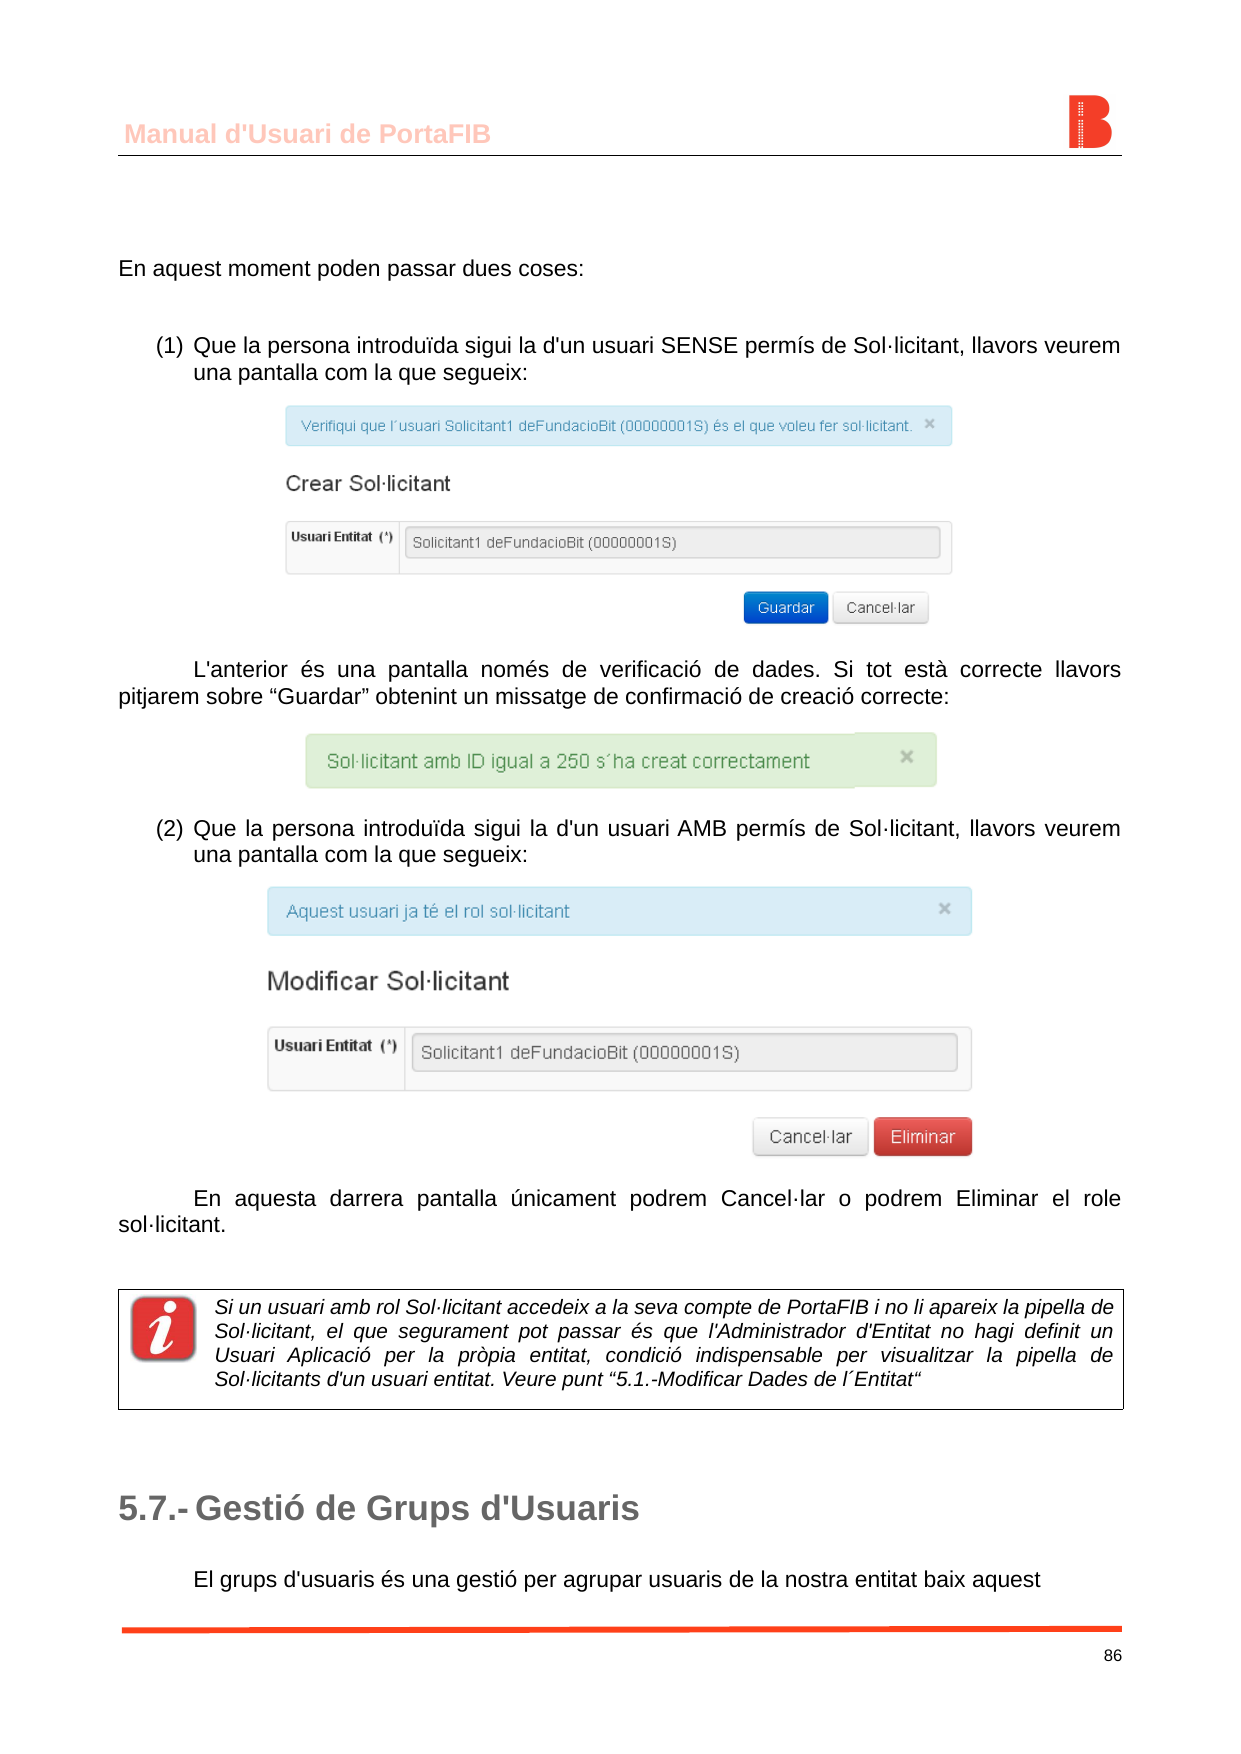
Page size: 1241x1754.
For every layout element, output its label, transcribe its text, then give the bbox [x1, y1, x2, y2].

picture [277, 397, 963, 644]
table_header Si un usuari amb rol Sol·licitant accedeix a la seva compte de PortaFIB i no li apareix la pipella de Sol·licitant, el que segurament pot passar és que l'Administrador d'Entitat no hagi definit un Usuari Aplicació per la pròpia entitat, condició indispensable per visualitzar la pipella de Sol·licitants d'un usuari entitat. Veure punt “5.1.-Modificar Dades de l´Entitat“ [209, 1290, 1123, 1409]
text El grups d'usuaris és una gestió per agrupar usuaris de la nostra entitat baix aquest [118, 1566, 1122, 1593]
picture [293, 721, 947, 803]
table_header [119, 1290, 209, 1409]
list Que la persona introduïda sigui la d'un usuari AMB permís de Sol·licitant, llavors veurem una pantalla com la que segueix: [156, 815, 1122, 867]
list Que la persona introduïda sigui la d'un usuari SENSE permís de Sol·licitant, llavors veurem una pantalla com la que segueix: [156, 332, 1122, 385]
text L'anterior és una pantalla només de verificació de dades. Si tot està correcte llavors pitjarem sobre “Guardar” obtenint un missatge de confirmació de creació correcte: [118, 656, 1122, 709]
picture [129, 1294, 198, 1363]
text En aquesta darrera pantalla únicament podrem Cancel·lar o podrem Eliminar el role sol·licitant. [118, 1185, 1122, 1238]
subtitle Gestió de Grups d'Usuaris [118, 1487, 1122, 1527]
picture [252, 880, 988, 1173]
picture [1063, 94, 1117, 150]
text En aquest moment poden passar dues coses: [118, 254, 1122, 281]
